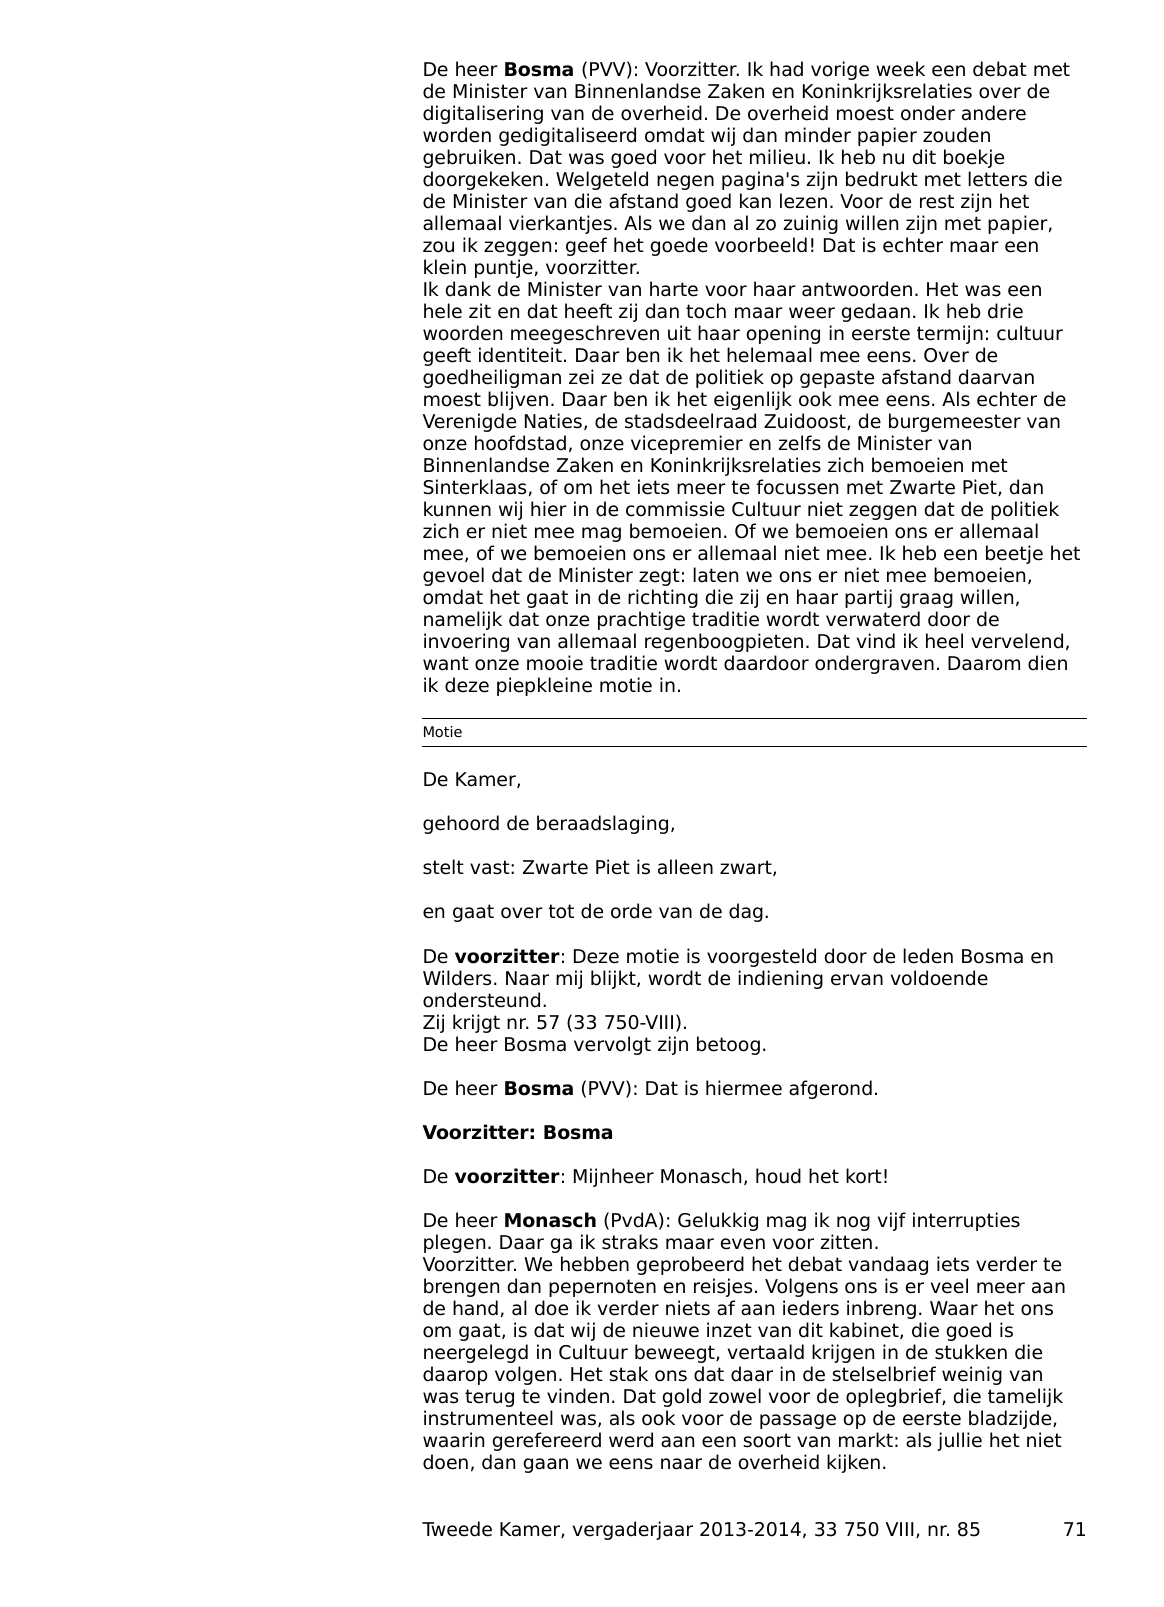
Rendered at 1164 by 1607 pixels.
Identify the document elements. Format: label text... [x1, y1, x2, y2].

text De heer Bosma vervolgt zijn betoog. [422, 1033, 1087, 1056]
table_header Motie [422, 719, 1087, 746]
text en gaat over tot de orde van de dag. [422, 901, 1087, 923]
text stelt vast: Zwarte Piet is alleen zwart, [422, 857, 1087, 879]
text De voorzitter: Mijnheer Monasch, houd het kort! [422, 1166, 1087, 1188]
text Ik dank de Minister van harte voor haar antwoorden. Het was een hele zit en dat heeft zij dan toch maar weer gedaan. Ik heb drie woorden meegeschreven uit haar opening in eerste termijn: cultuur geeft identiteit. Daar ben ik het helemaal mee eens. Over de goedheiligman zei ze dat de politiek op gepaste afstand daarvan moest blijven. Daar ben ik het eigenlijk ook mee eens. Als echter de Verenigde Naties, de stadsdeelraad Zuidoost, de burgemeester van onze hoofdstad, onze vicepremier en zelfs de Minister van Binnenlandse Zaken en Koninkrijksrelaties zich bemoeien met Sinterklaas, of om het iets meer te focussen met Zwarte Piet, dan kunnen wij hier in de commissie Cultuur niet zeggen dat de politiek zich er niet mee mag bemoeien. Of we bemoeien ons er allemaal mee, of we bemoeien ons er allemaal niet mee. Ik heb een beetje het gevoel dat de Minister zegt: laten we ons er niet mee bemoeien, omdat het gaat in de richting die zij en haar partij graag willen, namelijk dat onze prachtige traditie wordt verwaterd door de invoering van allemaal regenboogpieten. Dat vind ik heel vervelend, want onze mooie traditie wordt daardoor ondergraven. Daarom dien ik deze piepkleine motie in. [422, 279, 1087, 696]
text De Kamer, [422, 769, 1087, 791]
text De heer Monasch (PvdA): Gelukkig mag ik nog vijf interrupties plegen. Daar ga ik straks maar even voor zitten. [422, 1210, 1087, 1254]
text De voorzitter: Deze motie is voorgesteld door de leden Bosma en Wilders. Naar mij blijkt, wordt de indiening ervan voldoende ondersteund. [422, 946, 1087, 1012]
text De heer Bosma (PVV): Voorzitter. Ik had vorige week een debat met de Minister van Binnenlandse Zaken en Koninkrijksrelaties over de digitalisering van de overheid. De overheid moest onder andere worden gedigitaliseerd omdat wij dan minder papier zouden gebruiken. Dat was goed voor het milieu. Ik heb nu dit boekje doorgekeken. Welgeteld negen pagina's zijn bedrukt met letters die de Minister van die afstand goed kan lezen. Voor de rest zijn het allemaal vierkantjes. Als we dan al zo zuinig willen zijn met papier, zou ik zeggen: geef het goede voorbeeld! Dat is echter maar een klein puntje, voorzitter. [422, 59, 1087, 279]
subtitle Voorzitter: Bosma [422, 1122, 1087, 1144]
text De heer Bosma (PVV): Dat is hiermee afgerond. [422, 1078, 1087, 1100]
text gehoord de beraadslaging, [422, 813, 1087, 835]
text Zij krijgt nr. 57 (33 750-VIII). [422, 1012, 1087, 1033]
text Voorzitter. We hebben geprobeerd het debat vandaag iets verder te brengen dan pepernoten en reisjes. Volgens ons is er veel meer aan de hand, al doe ik verder niets af aan ieders inbreng. Waar het ons om gaat, is dat wij de nieuwe inzet van dit kabinet, die goed is neergelegd in Cultuur beweegt, vertaald krijgen in de stukken die daarop volgen. Het stak ons dat daar in de stelselbrief weinig van was terug te vinden. Dat gold zowel voor de oplegbrief, die tamelijk instrumenteel was, als ook voor de passage op de eerste bladzijde, waarin gerefereerd werd aan een soort van markt: als jullie het niet doen, dan gaan we eens naar de overheid kijken. [422, 1254, 1087, 1474]
